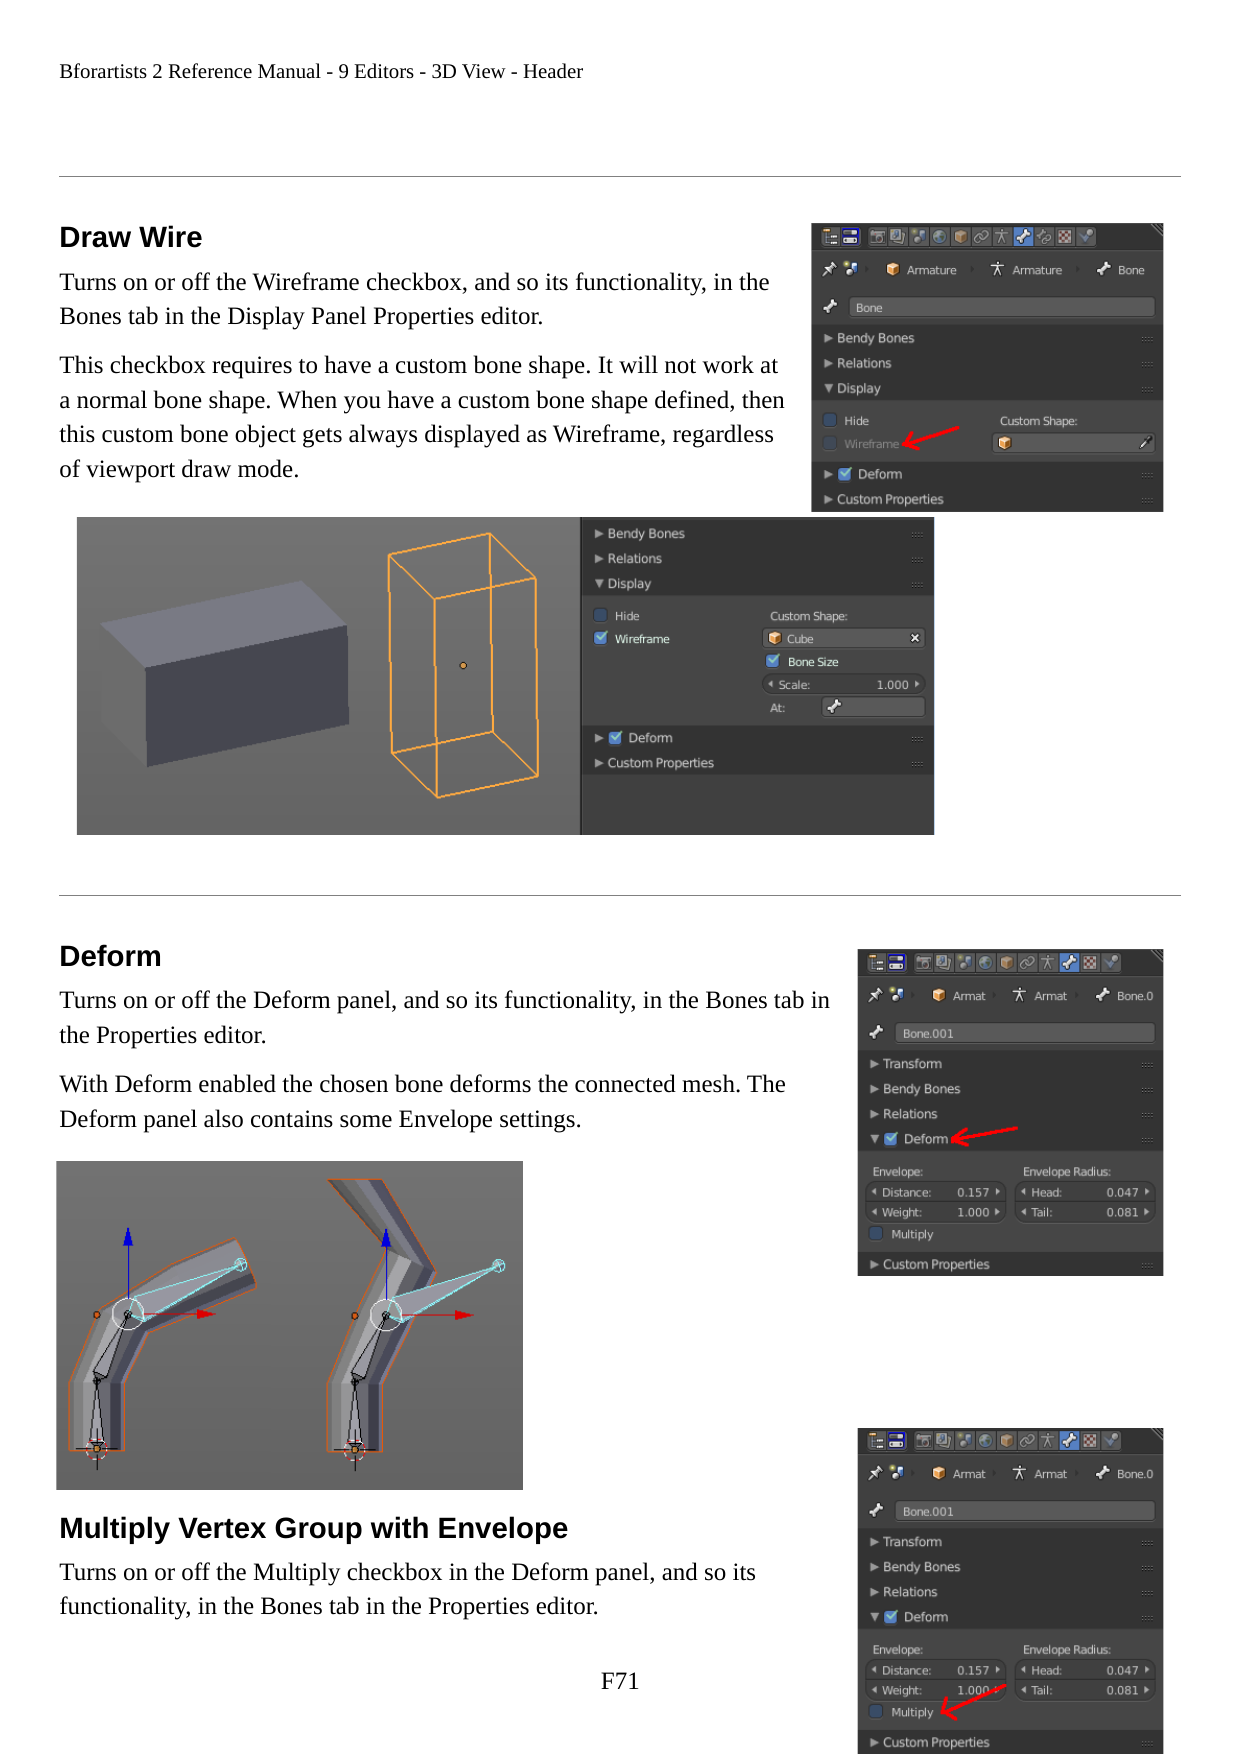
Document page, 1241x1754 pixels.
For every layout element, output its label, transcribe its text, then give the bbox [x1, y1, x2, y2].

picture [56, 1161, 523, 1490]
picture [811, 223, 1164, 512]
text Turns on or off the Multiply checkbox in the Deform panel, and so its functionality, in the Bones tab in the Properties editor. [59, 1557, 857, 1620]
picture [76, 517, 935, 835]
subtitle Draw Wire [59, 220, 1181, 254]
text This checkbox requires to have a custom bone shape. It will not work at a normal bone shape. When you have a custom bone shape defined, then this custom bone object gets always displayed as Wireframe, regardless of viewport draw mode. [59, 350, 811, 482]
picture [857, 1428, 1164, 1754]
picture [857, 949, 1164, 1276]
subtitle Deform [59, 939, 1181, 973]
text Turns on or off the Deform panel, and so its functionality, in the Bones tab in the Properties editor. [59, 986, 857, 1049]
text Turns on or off the Wireframe checkbox, and so its functionality, in the Bones tab in the Display Panel Properties editor. [59, 267, 811, 330]
text With Deform enabled the chosen bone deforms the connected mesh. The Deform panel also contains some Envelope settings. [59, 1069, 857, 1132]
subtitle Multiply Vertex Group with Envelope [59, 1511, 857, 1544]
